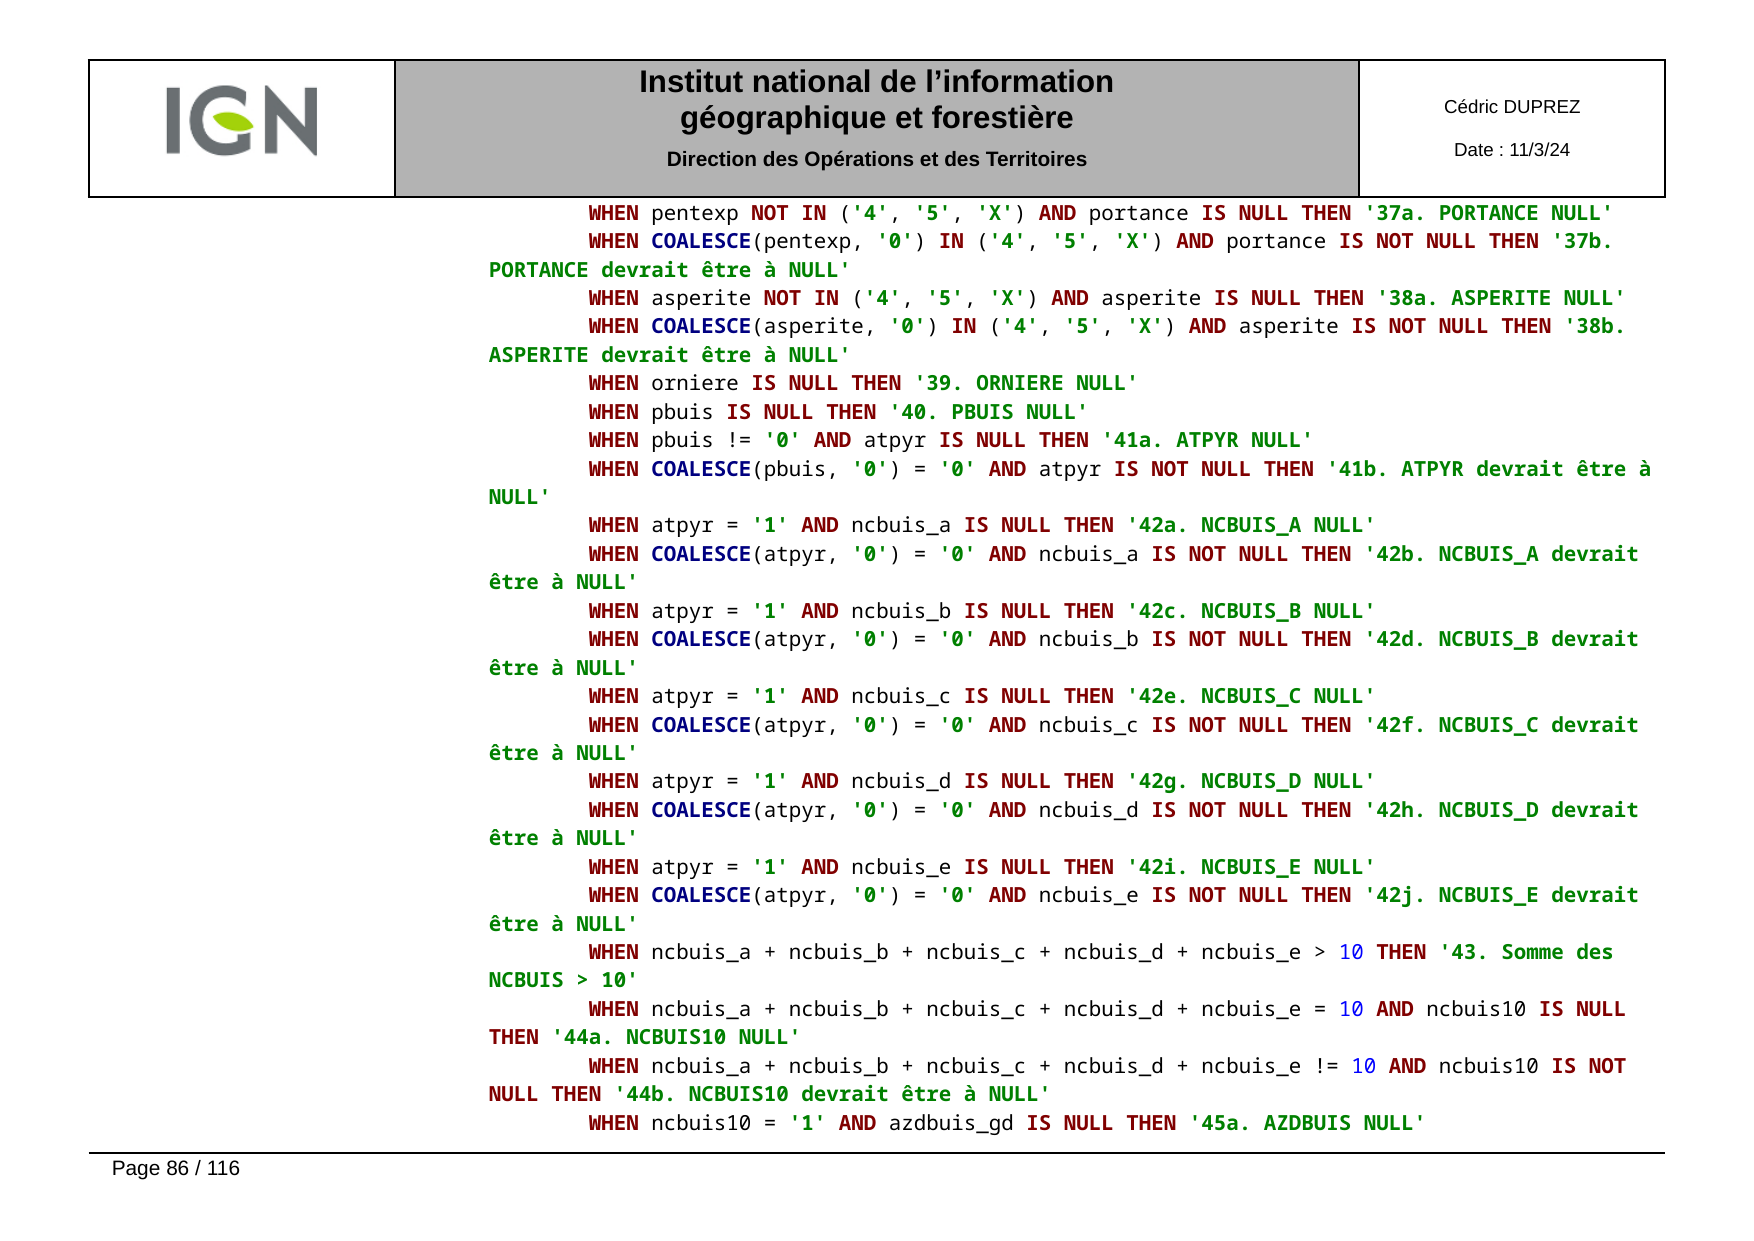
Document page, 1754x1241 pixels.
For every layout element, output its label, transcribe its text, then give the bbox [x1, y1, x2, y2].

table_cell [89, 198, 483, 1142]
picture [141, 62, 343, 180]
table_cell WHEN pentexp NOT IN ('4', '5', 'X') AND portance IS NULL THEN '37a. PORTANCE NULL' WHEN COALESCE(pentexp, '0') IN ('4', '5', 'X') AND portance IS NOT NULL THEN '37b. PORTANCE devrait être à NULL' WHEN asperite NOT IN ('4', '5', 'X') AND asperite IS NULL THEN '38a. ASPERITE NULL' WHEN COALESCE(asperite, '0') IN ('4', '5', 'X') AND asperite IS NOT NULL THEN '38b. ASPERITE devrait être à NULL' WHEN orniere IS NULL THEN '39. ORNIERE NULL' WHEN pbuis IS NULL THEN '40. PBUIS NULL' WHEN pbuis != '0' AND atpyr IS NULL THEN '41a. ATPYR NULL' WHEN COALESCE(pbuis, '0') = '0' AND atpyr IS NOT NULL THEN '41b. ATPYR devrait être à NULL' WHEN atpyr = '1' AND ncbuis_a IS NULL THEN '42a. NCBUIS_A NULL' WHEN COALESCE(atpyr, '0') = '0' AND ncbuis_a IS NOT NULL THEN '42b. NCBUIS_A devrait être à NULL' WHEN atpyr = '1' AND ncbuis_b IS NULL THEN '42c. NCBUIS_B NULL' WHEN COALESCE(atpyr, '0') = '0' AND ncbuis_b IS NOT NULL THEN '42d. NCBUIS_B devrait être à NULL' WHEN atpyr = '1' AND ncbuis_c IS NULL THEN '42e. NCBUIS_C NULL' WHEN COALESCE(atpyr, '0') = '0' AND ncbuis_c IS NOT NULL THEN '42f. NCBUIS_C devrait être à NULL' WHEN atpyr = '1' AND ncbuis_d IS NULL THEN '42g. NCBUIS_D NULL' WHEN COALESCE(atpyr, '0') = '0' AND ncbuis_d IS NOT NULL THEN '42h. NCBUIS_D devrait être à NULL' WHEN atpyr = '1' AND ncbuis_e IS NULL THEN '42i. NCBUIS_E NULL' WHEN COALESCE(atpyr, '0') = '0' AND ncbuis_e IS NOT NULL THEN '42j. NCBUIS_E devrait être à NULL' WHEN ncbuis_a + ncbuis_b + ncbuis_c + ncbuis_d + ncbuis_e > 10 THEN '43. Somme des NCBUIS > 10' WHEN ncbuis_a + ncbuis_b + ncbuis_c + ncbuis_d + ncbuis_e = 10 AND ncbuis10 IS NULL THEN '44a. NCBUIS10 NULL' WHEN ncbuis_a + ncbuis_b + ncbuis_c + ncbuis_d + ncbuis_e != 10 AND ncbuis10 IS NOT NULL THEN '44b. NCBUIS10 devrait être à NULL' WHEN ncbuis10 = '1' AND azdbuis_gd IS NULL THEN '45a. AZDBUIS NULL' [483, 198, 1665, 1142]
